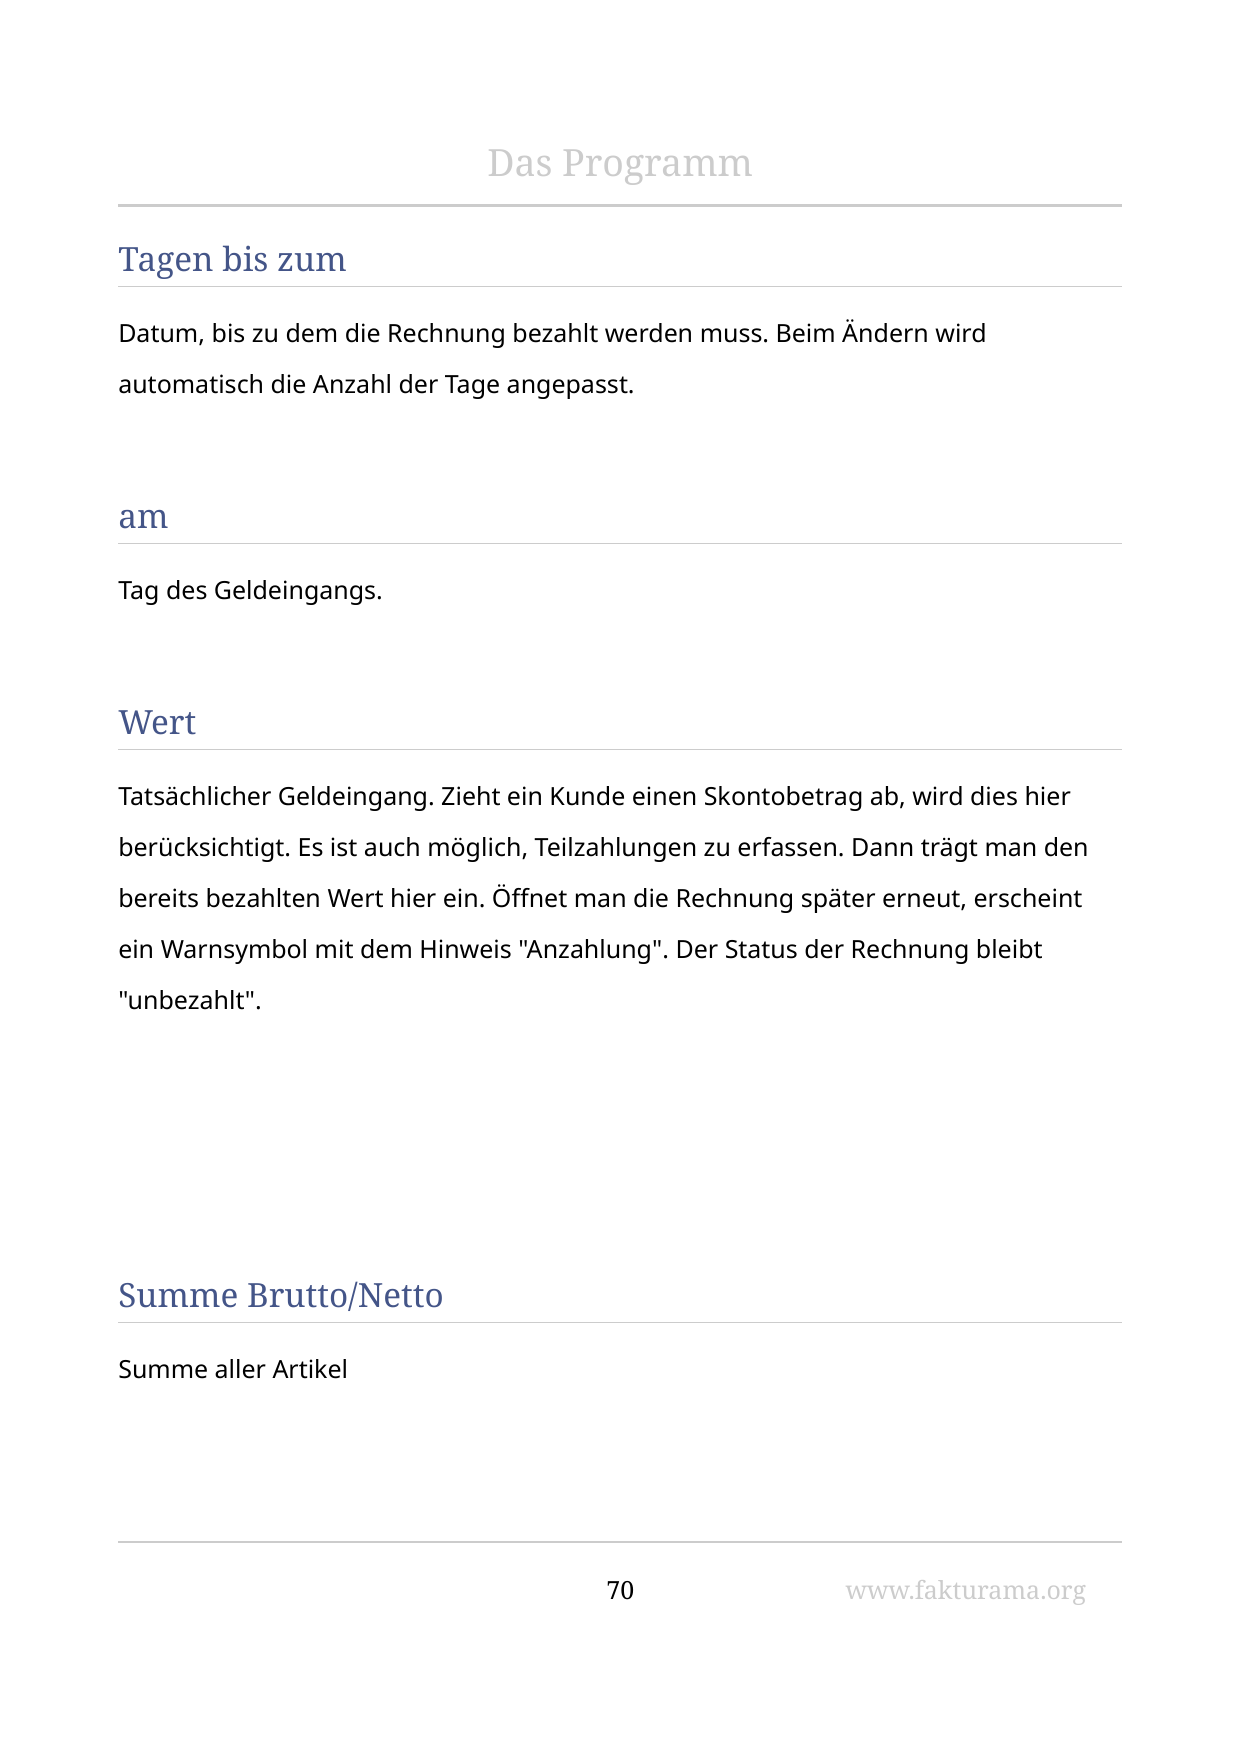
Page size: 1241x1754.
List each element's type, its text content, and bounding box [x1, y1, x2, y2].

text Datum, bis zu dem die Rechnung bezahlt werden muss. Beim Ändern wird automatisch die Anzahl der Tage angepasst. [118, 316, 1122, 401]
text Summe aller Artikel [118, 1352, 1122, 1386]
subtitle Tagen bis zum [118, 236, 1122, 286]
text Tag des Geldeingangs. [118, 573, 1122, 607]
subtitle am [118, 493, 1122, 543]
subtitle Wert [118, 699, 1122, 749]
subtitle Summe Brutto/Netto [118, 1272, 1122, 1322]
text Tatsächlicher Geldeingang. Zieht ein Kunde einen Skontobetrag ab, wird dies hier berücksichtigt. Es ist auch möglich, Teilzahlungen zu erfassen. Dann trägt man den bereits bezahlten Wert hier ein. Öffnet man die Rechnung später erneut, erscheint ein Warnsymbol mit dem Hinweis "Anzahlung". Der Status der Rechnung bleibt "unbezahlt". [118, 778, 1122, 1180]
